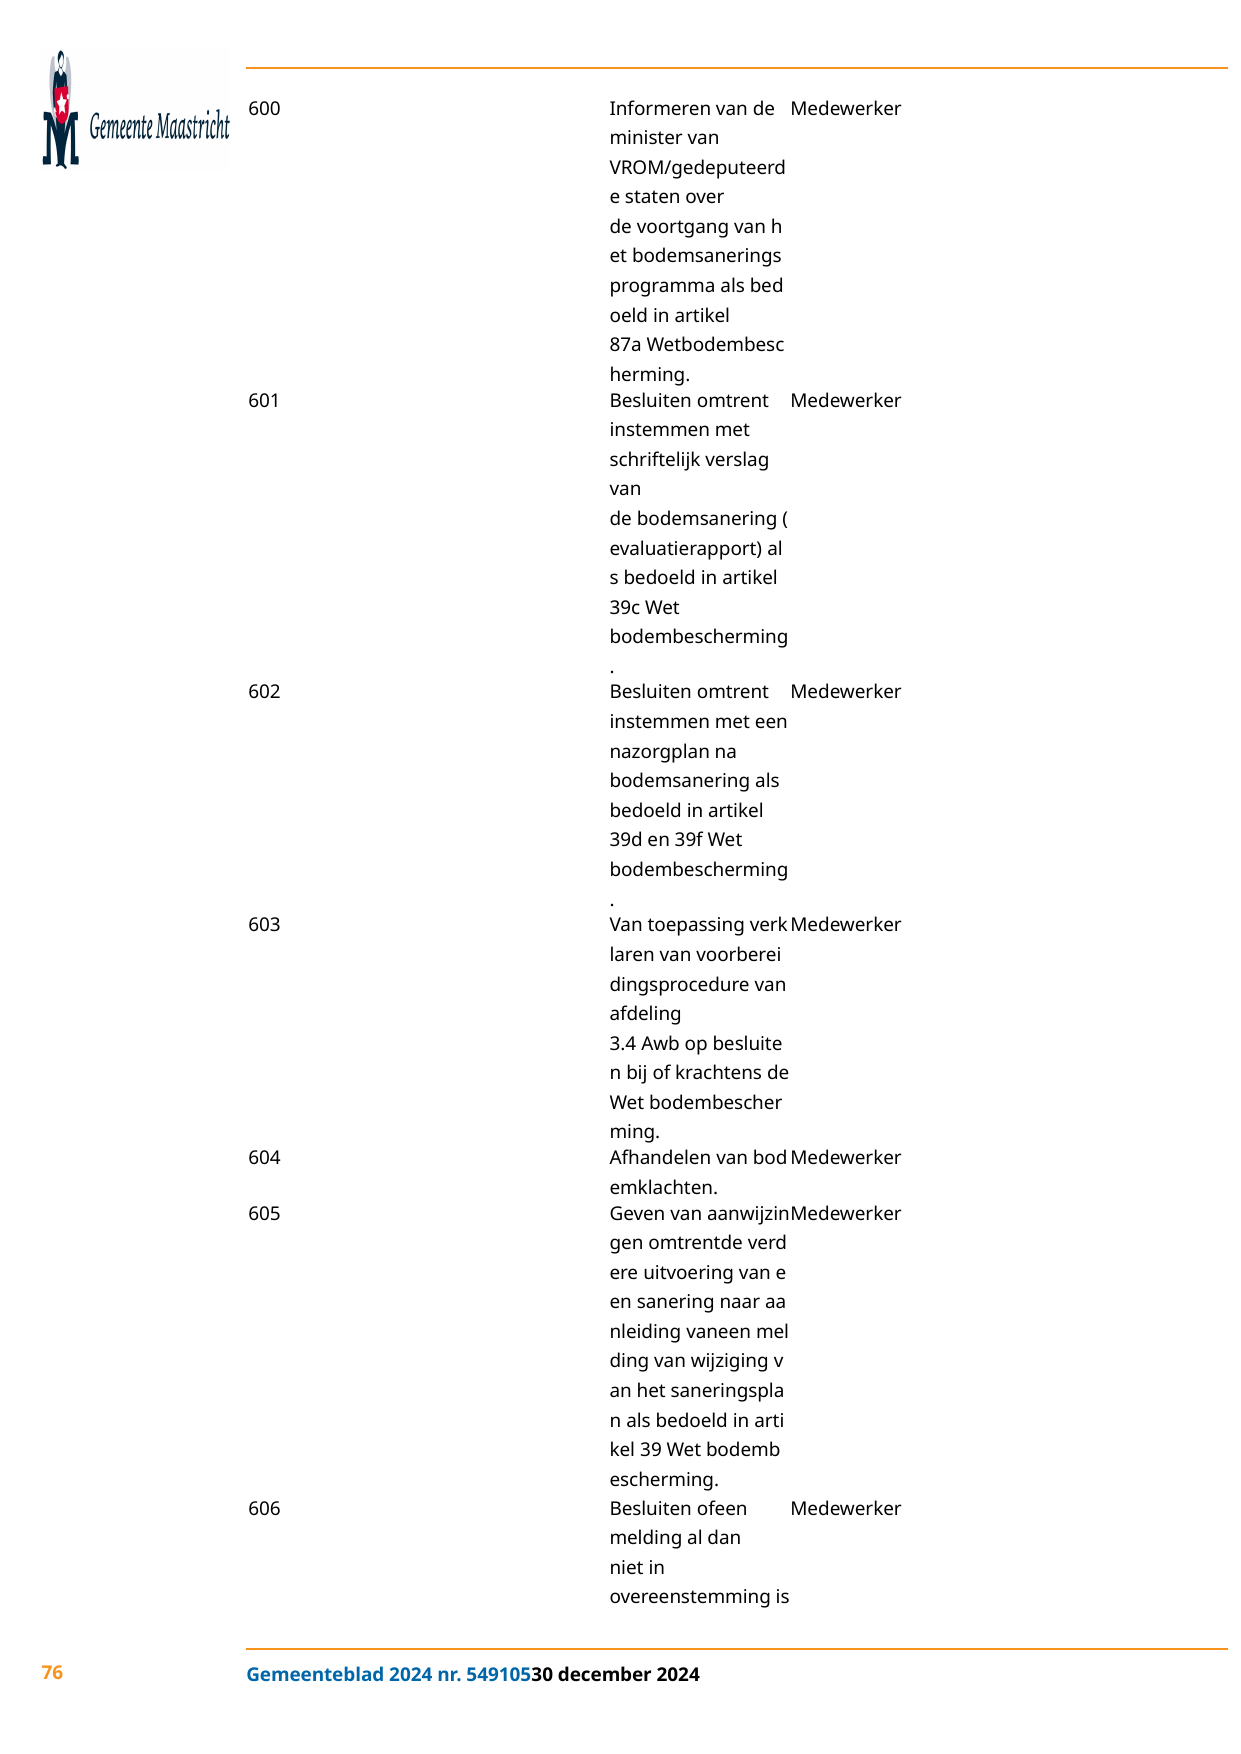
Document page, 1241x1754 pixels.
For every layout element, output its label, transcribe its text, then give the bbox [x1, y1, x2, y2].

table_cell [429, 95, 609, 387]
table_cell Afhandelen van bodemklachten. [609, 1144, 790, 1200]
table_cell [429, 912, 609, 1144]
table_header 606 [248, 1495, 429, 1609]
table_cell [429, 1144, 609, 1200]
table_cell [971, 1200, 1152, 1492]
table_cell Medewerker [790, 679, 971, 912]
table_cell Geven van aanwijzingen omtrentde verdere uitvoering van een sanering naar aanleiding vaneen melding van wijziging van het saneringsplan als bedoeld in artikel 39 Wet bodembescherming. [609, 1200, 790, 1492]
table_cell Medewerker [790, 95, 971, 387]
table_cell 603 [248, 912, 429, 1144]
table_cell Medewerker [790, 1144, 971, 1200]
table_cell [429, 1200, 609, 1492]
table_cell Medewerker [790, 1200, 971, 1492]
table_cell [429, 387, 609, 679]
table_cell Van toepassing verklaren van voorbereidingsprocedure van afdeling 3.4 Awb op besluiten bij of krachtens de Wet bodembescherming. [609, 912, 790, 1144]
table_cell [971, 95, 1152, 387]
table_cell Besluiten omtrent instemmen met een nazorgplan na bodemsanering als bedoeld in artikel 39d en 39f Wet bodembescherming. [609, 679, 790, 912]
table_cell 605 [248, 1200, 429, 1492]
table_header Medewerker [790, 1495, 971, 1609]
table_header [971, 1495, 1152, 1609]
table_cell [971, 679, 1152, 912]
table_cell [971, 1144, 1152, 1200]
table_cell Medewerker [790, 387, 971, 679]
table_cell Besluiten omtrent instemmen met schriftelijk verslag van de bodemsanering (evaluatierapport) als bedoeld in artikel 39c Wet bodembescherming. [609, 387, 790, 679]
table_cell 604 [248, 1144, 429, 1200]
table_header Besluiten ofeen melding al dan niet in overeenstemming is [609, 1495, 790, 1609]
table_cell [971, 387, 1152, 679]
table_cell Medewerker [790, 912, 971, 1144]
table_cell 602 [248, 679, 429, 912]
table_cell [429, 679, 609, 912]
table_cell Informeren van de minister van VROM/gedeputeerde staten over de voortgang van het bodemsaneringsprogramma als bedoeld in artikel 87a Wetbodembescherming. [609, 95, 790, 387]
table_cell 601 [248, 387, 429, 679]
picture [41, 47, 231, 172]
table_cell [971, 912, 1152, 1144]
table_cell 600 [248, 95, 429, 387]
table_header [429, 1495, 609, 1609]
